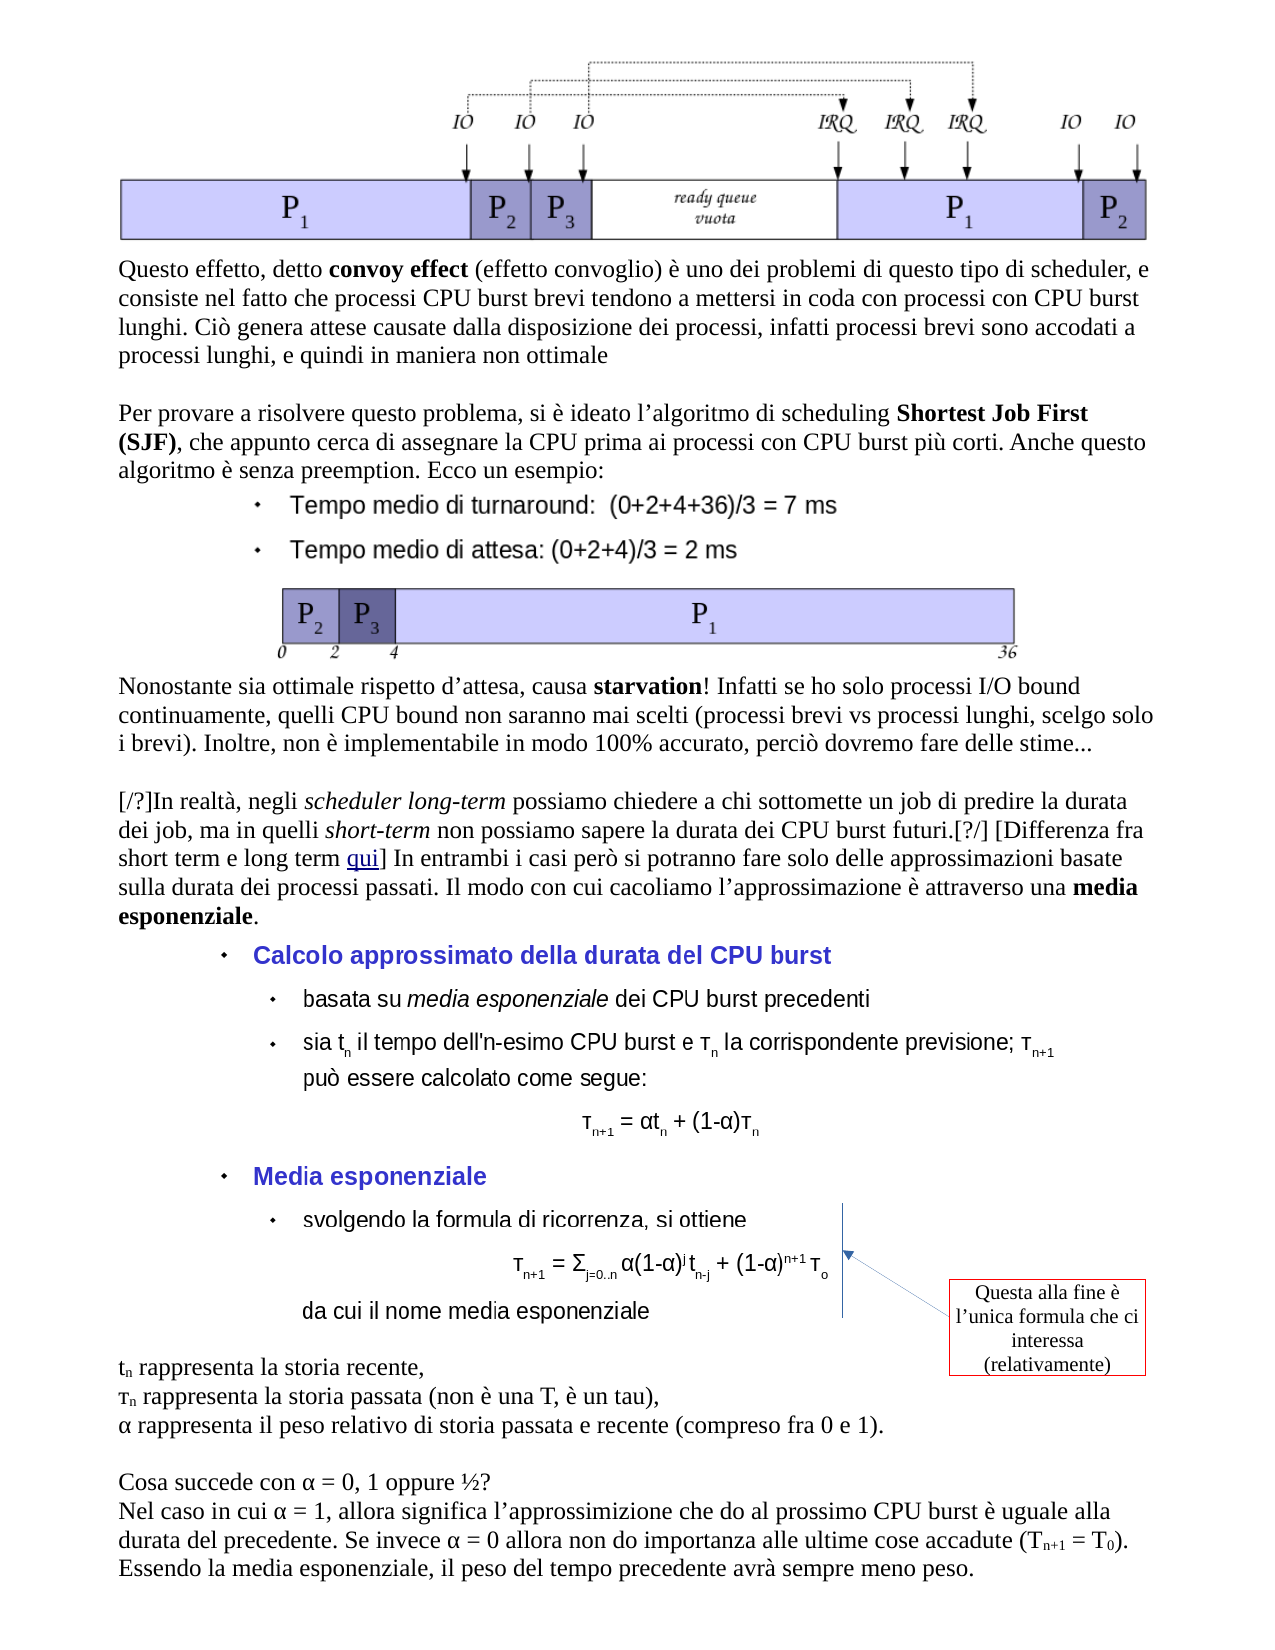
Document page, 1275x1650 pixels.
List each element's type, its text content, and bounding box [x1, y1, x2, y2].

picture [244, 484, 1031, 671]
text тn rappresenta la storia passata (non è una T, è un tau), [118, 1381, 1157, 1410]
text α rappresenta il peso relativo di storia passata e recente (compreso fra 0 e 1). [118, 1410, 1157, 1438]
text Essendo la media esponenziale, il peso del tempo precedente avrà sempre meno peso. [118, 1553, 1157, 1582]
picture [212, 935, 1063, 1324]
text Nel caso in cui α = 1, allora significa l’approssimizione che do al prossimo CPU burst è uguale alla durata del precedente. Se invece α = 0 allora non do importanza alle ultime cose accadute (Tn+1 = T0). [118, 1496, 1157, 1553]
picture [950, 1280, 1063, 1324]
text Nonostante sia ottimale rispetto d’attesa, causa starvation! Infatti se ho solo processi I/O bound continuamente, quelli CPU bound non saranno mai scelti (processi brevi vs processi lunghi, scelgo solo i brevi). Inoltre, non è implementabile in modo 100% accurato, perciò dovremo fare delle stime... [118, 668, 1157, 757]
text Questo effetto, detto convoy effect (effetto convoglio) è uno dei problemi di questo tipo di scheduler, e consiste nel fatto che processi CPU burst brevi tendono a mettersi in coda con processi con CPU burst lunghi. Ciò genera attese causate dalla disposizione dei processi, infatti processi brevi sono accodati a processi lunghi, e quindi in maniera non ottimale [118, 255, 1157, 369]
text [/?]In realtà, negli scheduler long-term possiamo chiedere a chi sottomette un job di predire la durata dei job, ma in quelli short-term non possiamo sapere la durata dei CPU burst futuri.[?/] [Differenza fra short term e long term qui] In entrambi i casi però si potranno fare solo delle approssimazioni basate sulla durata dei processi passati. Il modo con cui cacoliamo l’approssimazione è attraverso una media esponenziale. [118, 786, 1157, 930]
text Per provare a risolvere questo problema, si è ideato l’algoritmo di scheduling Shortest Job First (SJF), che appunto cerca di assegnare la CPU prima ai processi con CPU burst più corti. Anche questo algoritmo è senza preemption. Ecco un esempio: [118, 398, 1157, 484]
picture [118, 42, 1157, 255]
text tn rappresenta la storia recente, [118, 1352, 1157, 1381]
text Cosa succede con α = 0, 1 oppure ½? [118, 1467, 1157, 1496]
